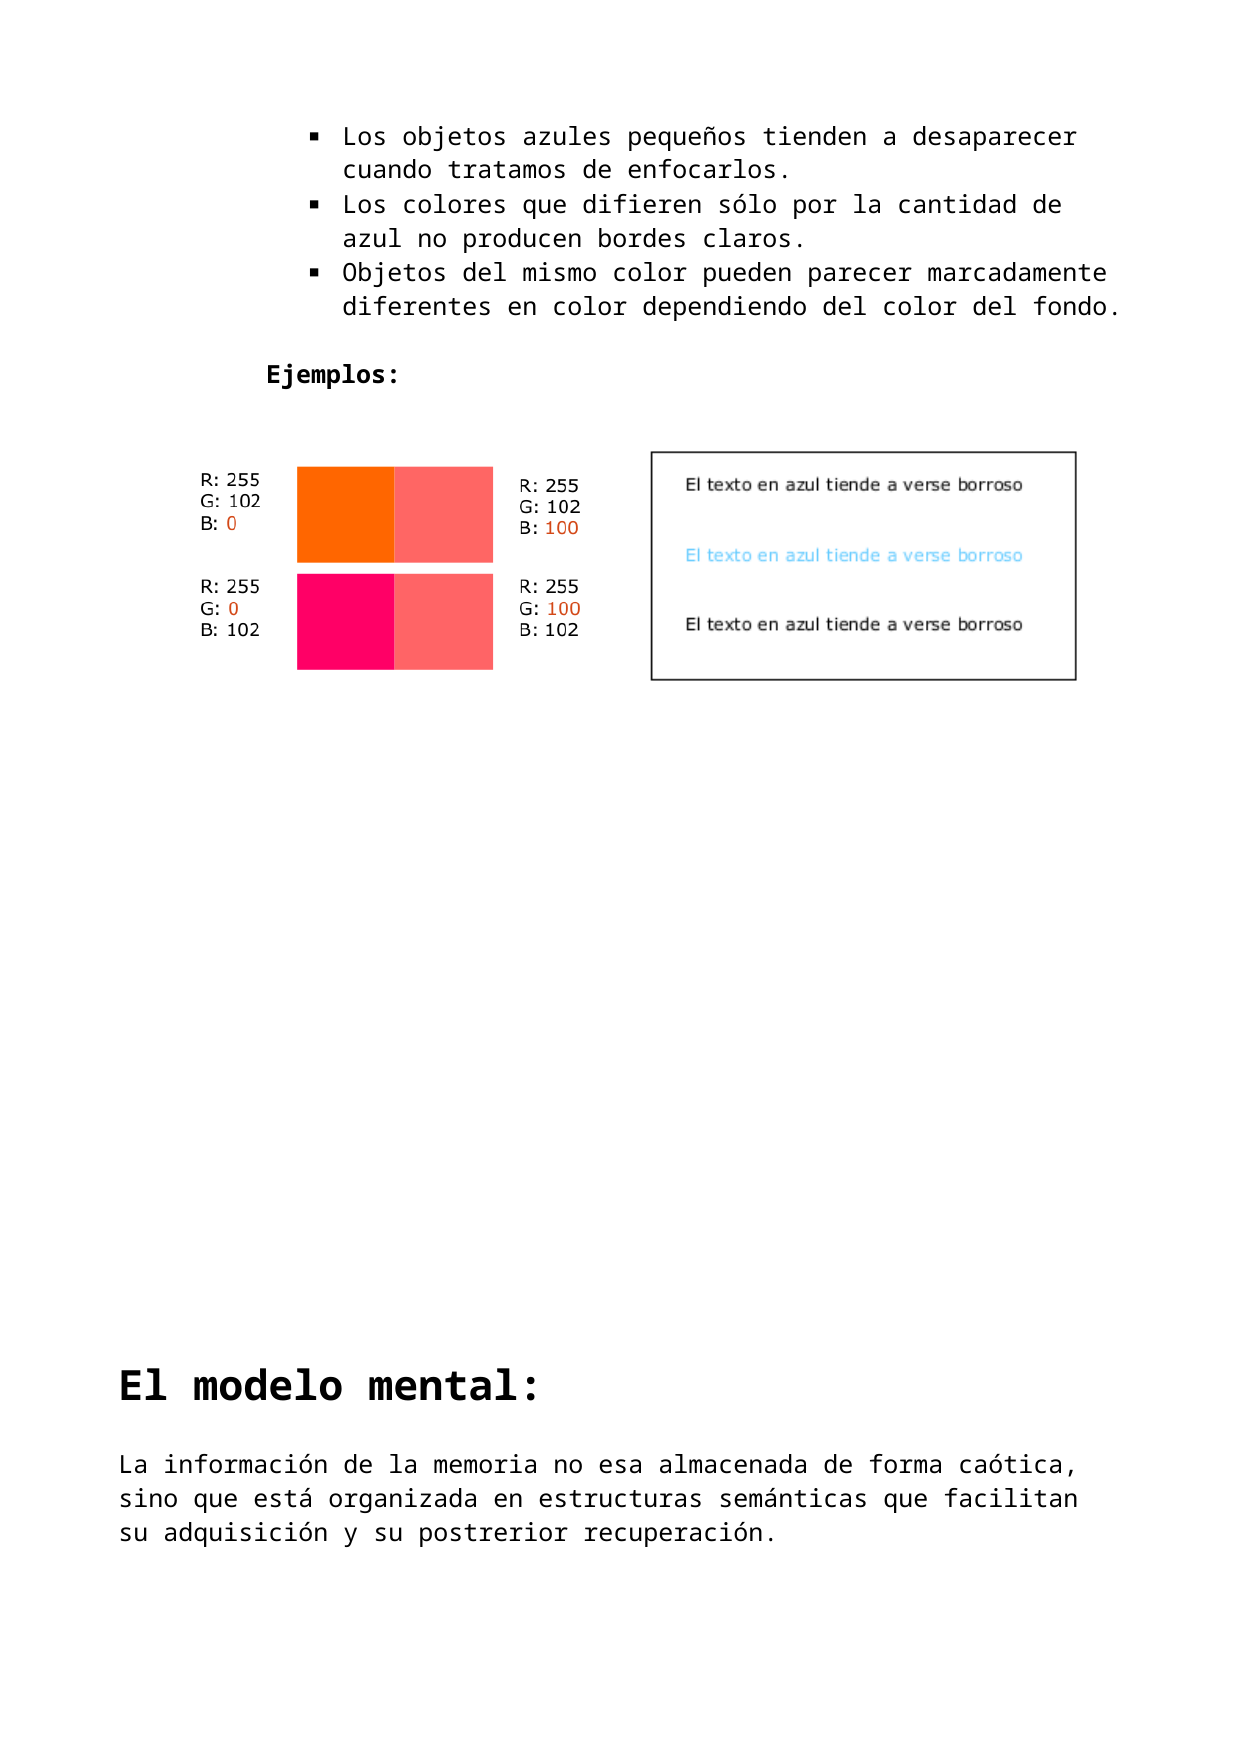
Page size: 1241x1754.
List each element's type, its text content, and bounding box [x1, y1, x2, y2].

text La información de la memoria no esa almacenada de forma caótica, sino que está organizada en estructuras semánticas que facilitan su adquisición y su postrerior recuperación. [118, 1447, 1122, 1549]
list Los colores que difieren sólo por la cantidad de azul no producen bordes claros. [304, 186, 1122, 254]
text El modelo mental: [118, 1356, 1122, 1412]
list Objetos del mismo color pueden parecer marcadamente diferentes en color dependiendo del color del fondo. [304, 254, 1122, 322]
picture [190, 458, 588, 677]
picture [648, 447, 1080, 684]
text Ejemplos: [118, 357, 1122, 391]
list Los objetos azules pequeños tienden a desaparecer cuando tratamos de enfocarlos. [304, 118, 1122, 186]
